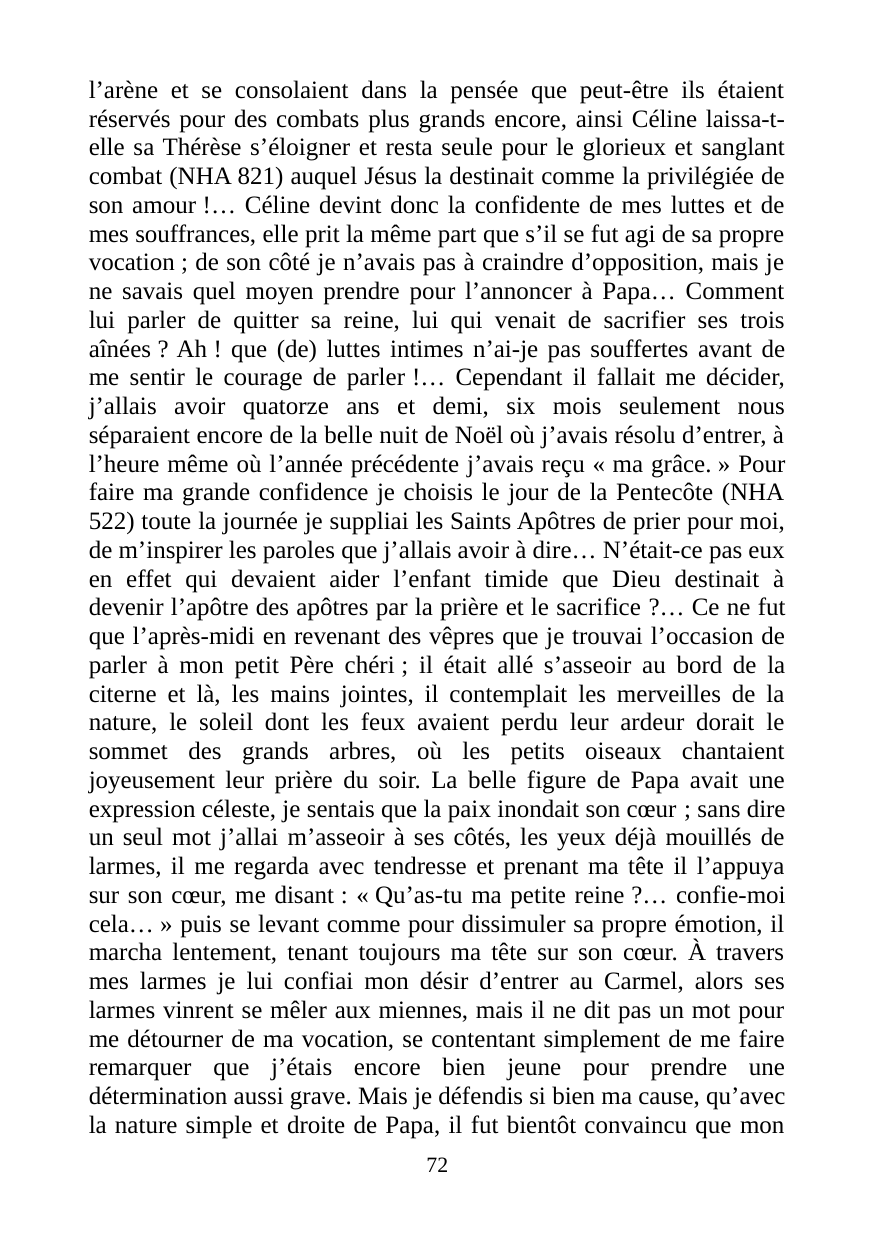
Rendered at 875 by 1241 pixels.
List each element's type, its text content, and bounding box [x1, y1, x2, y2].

text l’arène et se consolaient dans la pensée que peut-être ils étaient réservés pour des combats plus grands encore, ainsi Céline laissa-t-elle sa Thérèse s’éloigner et resta seule pour le glorieux et sanglant combat (NHA 821) auquel Jésus la destinait comme la privilégiée de son amour !… Céline devint donc la confidente de mes luttes et de mes souffrances, elle prit la même part que s’il se fut agi de sa propre vocation ; de son côté je n’avais pas à craindre d’opposition, mais je ne savais quel moyen prendre pour l’annoncer à Papa… Comment lui parler de quitter sa reine, lui qui venait de sacrifier ses trois aînées ? Ah ! que (de) luttes intimes n’ai-je pas souffertes avant de me sentir le courage de parler !… Cependant il fallait me décider, j’allais avoir quatorze ans et demi, six mois seulement nous séparaient encore de la belle nuit de Noël où j’avais résolu d’entrer, à l’heure même où l’année précédente j’avais reçu « ma grâce. » Pour faire ma grande confidence je choisis le jour de la Pentecôte (NHA 522) toute la journée je suppliai les Saints Apôtres de prier pour moi, de m’inspirer les paroles que j’allais avoir à dire… N’était-ce pas eux en effet qui devaient aider l’enfant timide que Dieu destinait à devenir l’apôtre des apôtres par la prière et le sacrifice ?… Ce ne fut que l’après-midi en revenant des vêpres que je trouvai l’occasion de parler à mon petit Père chéri ; il était allé s’asseoir au bord de la citerne et là, les mains jointes, il contemplait les merveilles de la nature, le soleil dont les feux avaient perdu leur ardeur dorait le sommet des grands arbres, où les petits oiseaux chantaient joyeusement leur prière du soir. La belle figure de Papa avait une expression céleste, je sentais que la paix inondait son cœur ; sans dire un seul mot j’allai m’asseoir à ses côtés, les yeux déjà mouillés de larmes, il me regarda avec tendresse et prenant ma tête il l’appuya sur son cœur, me disant : « Qu’as-tu ma petite reine ?… confie-moi cela… » puis se levant comme pour dissimuler sa propre émotion, il marcha lentement, tenant toujours ma tête sur son cœur. À travers mes larmes je lui confiai mon désir d’entrer au Carmel, alors ses larmes vinrent se mêler aux miennes, mais il ne dit pas un mot pour me détourner de ma vocation, se contentant simplement de me faire remarquer que j’étais encore bien jeune pour prendre une détermination aussi grave. Mais je défendis si bien ma cause, qu’avec la nature simple et droite de Papa, il fut bientôt convaincu que mon [88, 75, 786, 1139]
